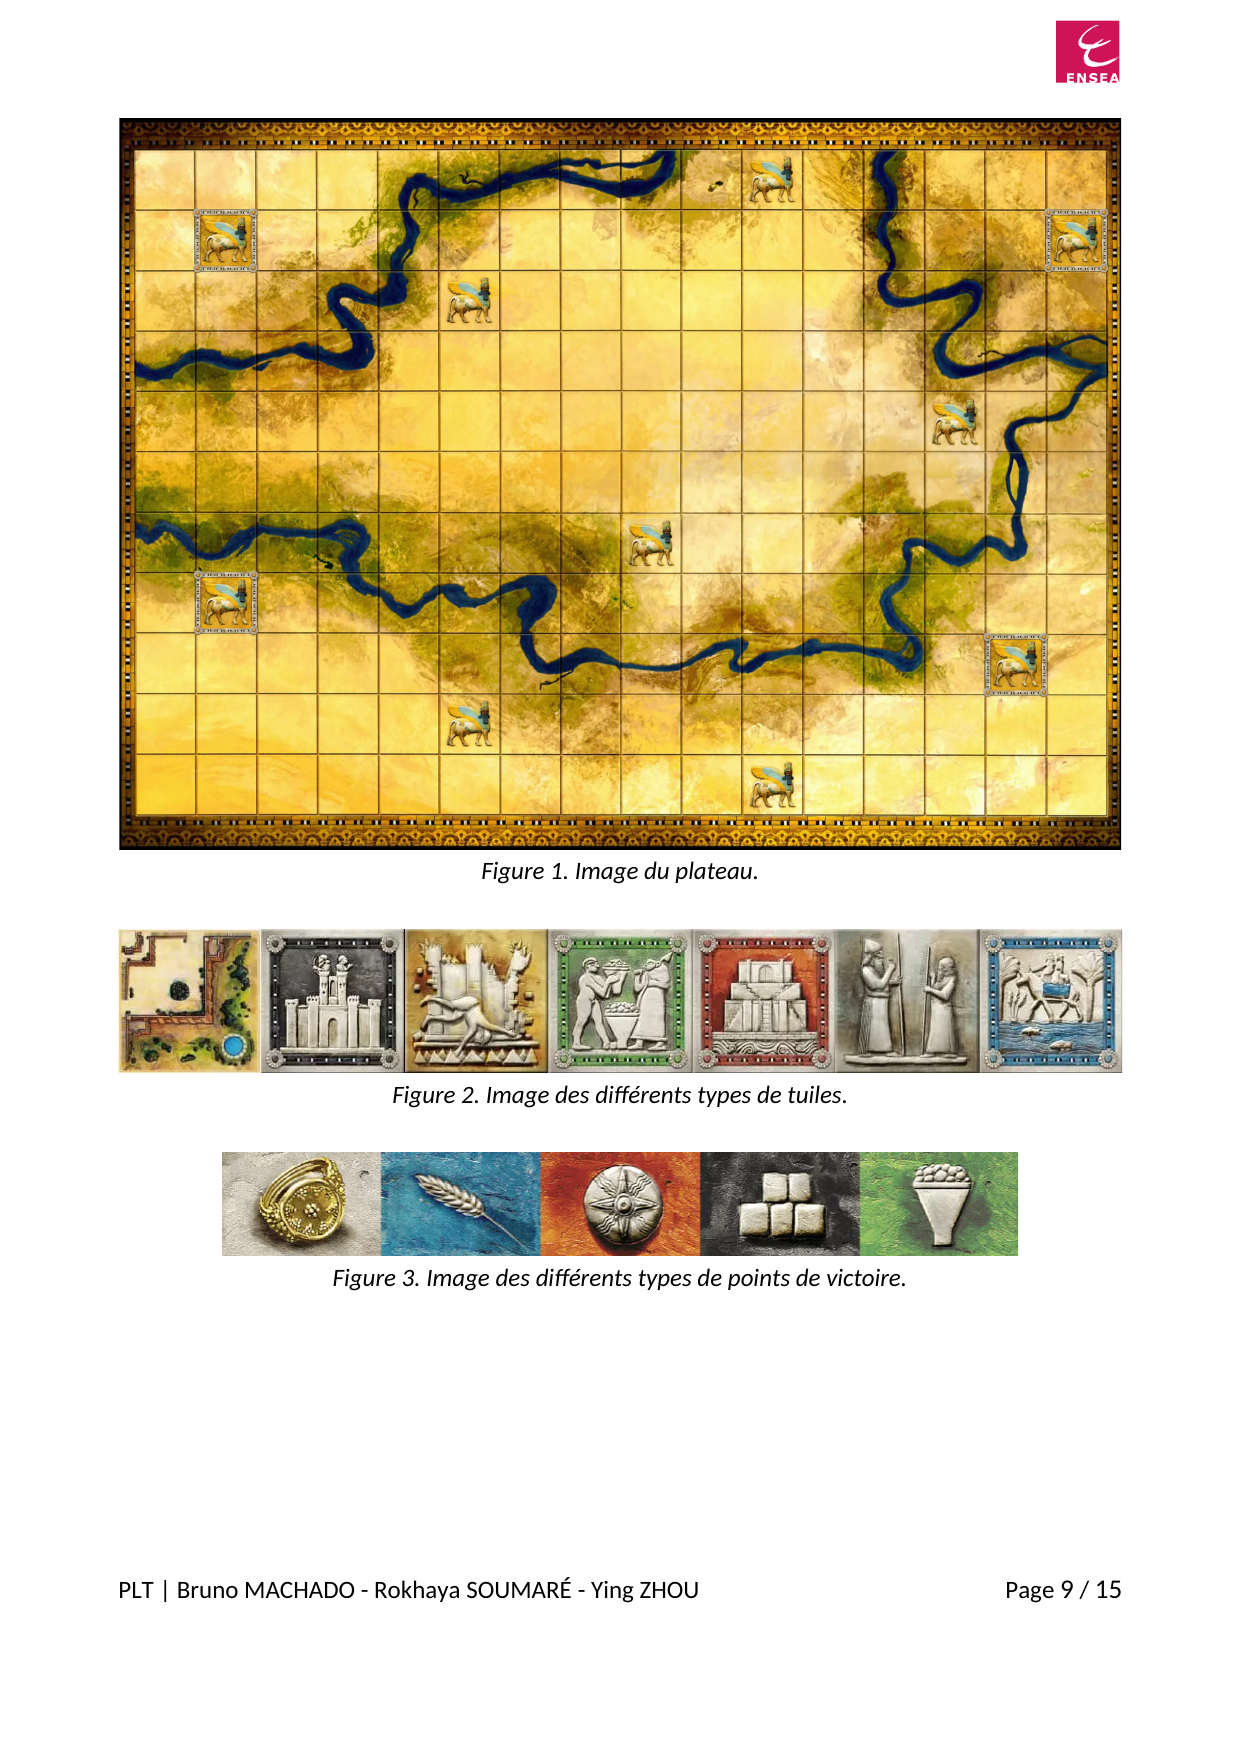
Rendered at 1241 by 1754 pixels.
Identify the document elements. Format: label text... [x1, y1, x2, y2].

text Figure 2. Image des différents types de tuiles. [118, 1079, 1122, 1109]
picture [1054, 18, 1122, 84]
picture [222, 1152, 1019, 1256]
text Figure 3. Image des différents types de points de victoire. [118, 1262, 1122, 1292]
picture [118, 929, 1123, 1073]
text Figure 1. Image du plateau. [118, 856, 1122, 886]
picture [119, 118, 1122, 850]
